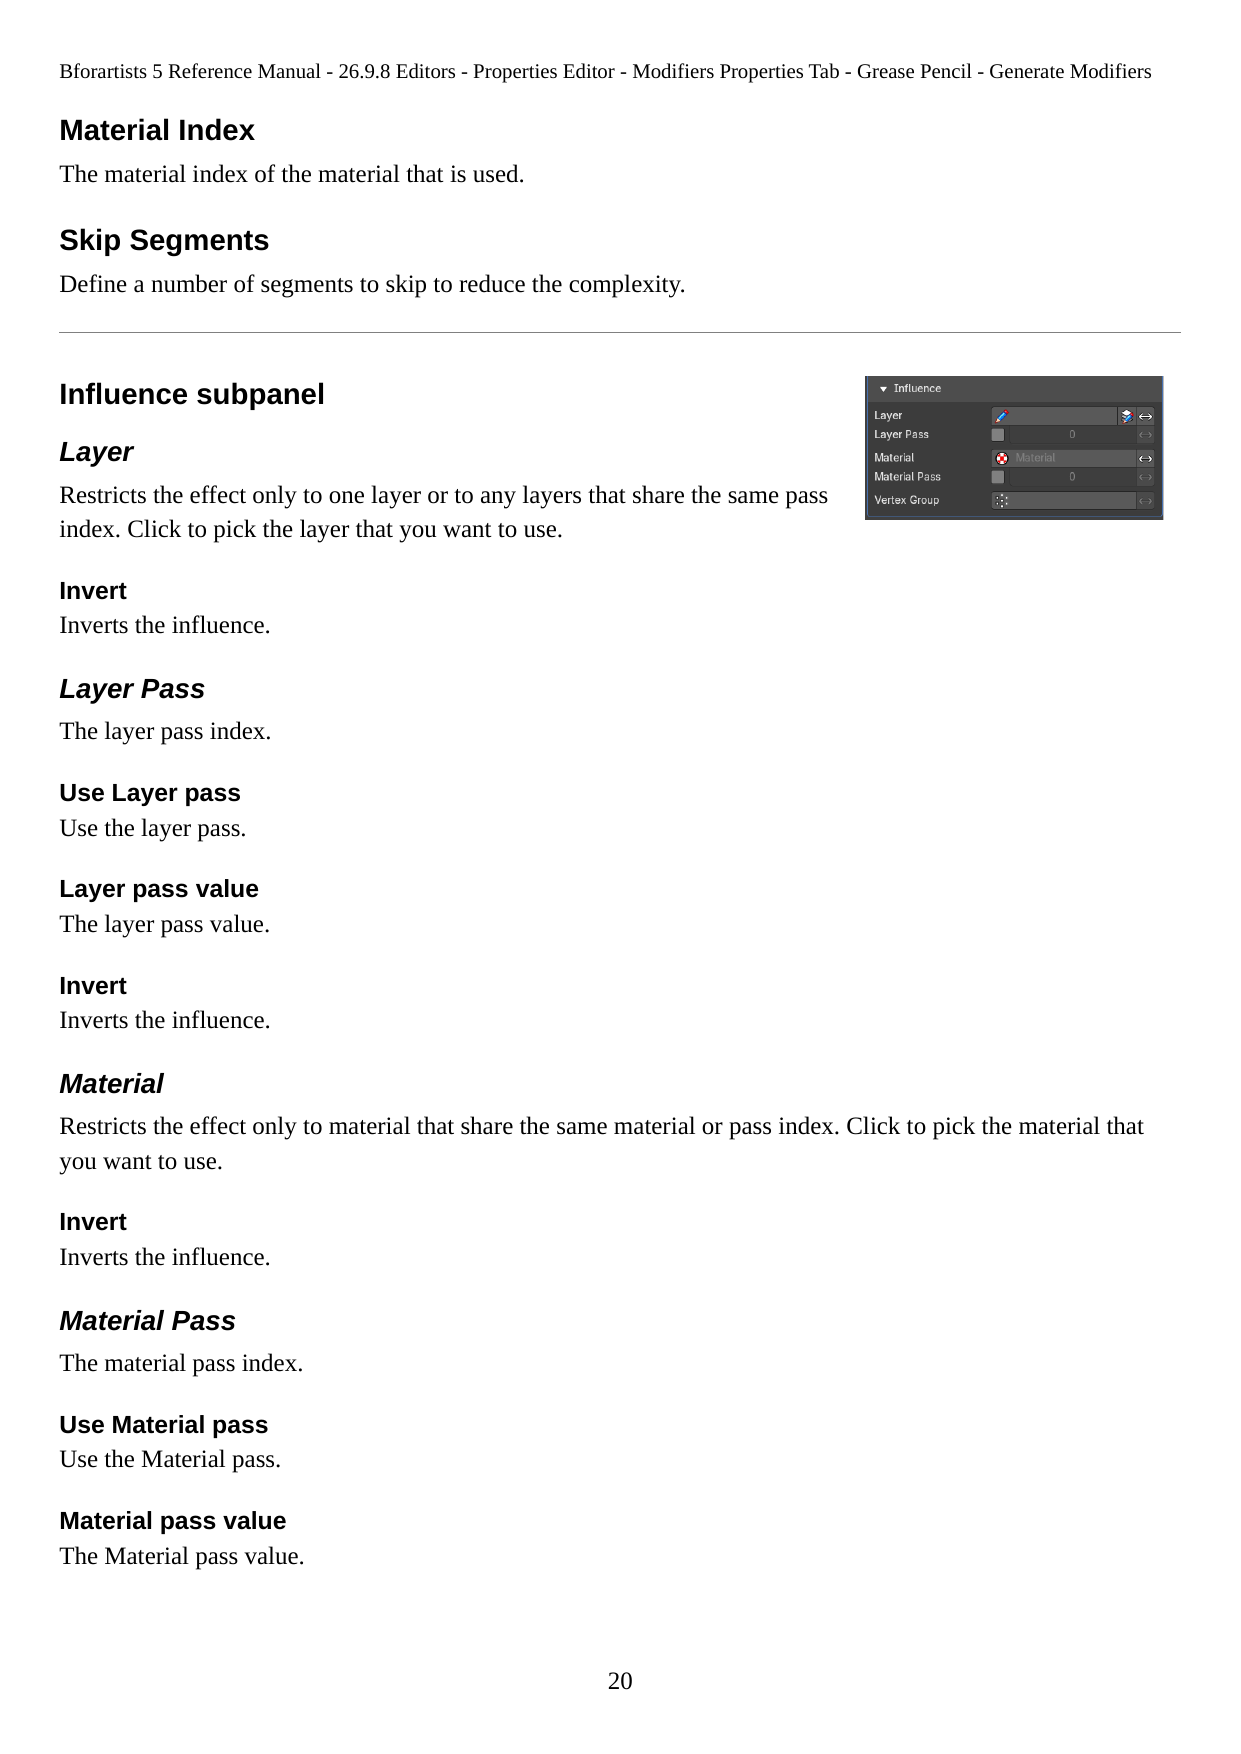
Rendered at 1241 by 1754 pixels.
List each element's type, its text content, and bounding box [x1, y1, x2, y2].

subtitle Invert [59, 1207, 1181, 1236]
subtitle Material Pass [59, 1304, 1181, 1336]
text Use the Material pass. [59, 1444, 1181, 1473]
subtitle Layer Pass [59, 672, 1181, 704]
subtitle Skip Segments [59, 222, 1181, 256]
text Inverts the influence. [59, 1006, 1181, 1034]
text The Material pass value. [59, 1541, 1181, 1570]
subtitle Use Layer pass [59, 778, 1181, 807]
text The material pass index. [59, 1348, 1181, 1377]
subtitle Material [59, 1067, 1181, 1099]
text Inverts the influence. [59, 1242, 1181, 1271]
text Use the layer pass. [59, 813, 1181, 842]
text Inverts the influence. [59, 611, 1181, 639]
subtitle Layer pass value [59, 874, 1181, 903]
subtitle Invert [59, 576, 1181, 604]
subtitle Influence subpanel [59, 377, 865, 410]
subtitle Use Material pass [59, 1410, 1181, 1438]
text The layer pass value. [59, 909, 1181, 938]
text The layer pass index. [59, 716, 1181, 745]
text Restricts the effect only to one layer or to any layers that share the same pass index. Click to pick the layer that you want to use. [59, 480, 1181, 543]
text Define a number of segments to skip to reduce the complexity. [59, 269, 1181, 297]
subtitle Layer [59, 435, 865, 467]
subtitle [1164, 435, 1181, 467]
text The material index of the material that is used. [59, 159, 1181, 188]
subtitle Material pass value [59, 1506, 1181, 1535]
picture [865, 376, 1164, 520]
text Restricts the effect only to material that share the same material or pass index. Click to pick the material that you want to use. [59, 1111, 1181, 1175]
subtitle Invert [59, 971, 1181, 999]
subtitle [1164, 377, 1181, 410]
subtitle Material Index [59, 113, 1181, 146]
